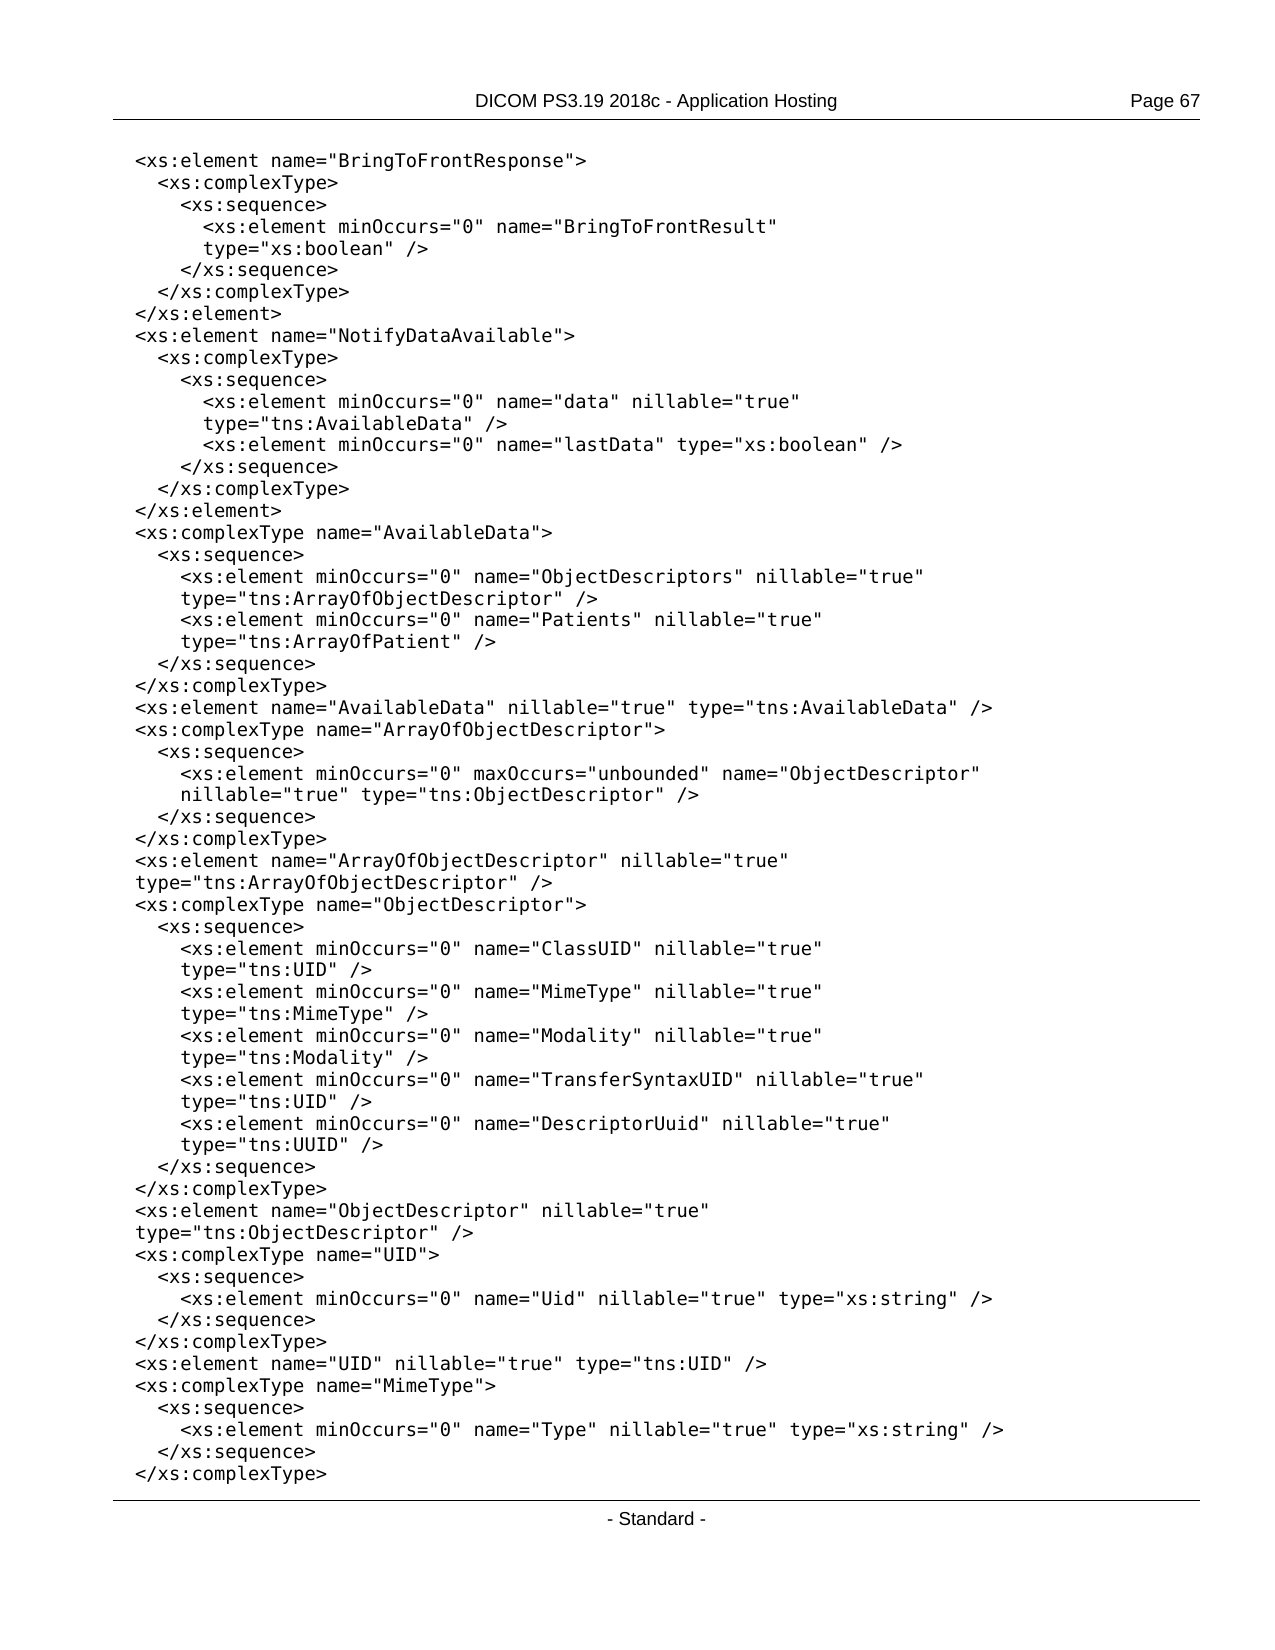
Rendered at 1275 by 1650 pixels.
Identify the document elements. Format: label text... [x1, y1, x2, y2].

text <xs:element name="BringToFrontResponse"> <xs:complexType> <xs:sequence> <xs:element minOccurs="0" name="BringToFrontResult" type="xs:boolean" /> </xs:sequence> </xs:complexType> </xs:element> <xs:element name="NotifyDataAvailable"> <xs:complexType> <xs:sequence> <xs:element minOccurs="0" name="data" nillable="true" type="tns:AvailableData" /> <xs:element minOccurs="0" name="lastData" type="xs:boolean" /> </xs:sequence> </xs:complexType> </xs:element> <xs:complexType name="AvailableData"> <xs:sequence> <xs:element minOccurs="0" name="ObjectDescriptors" nillable="true" type="tns:ArrayOfObjectDescriptor" /> <xs:element minOccurs="0" name="Patients" nillable="true" type="tns:ArrayOfPatient" /> </xs:sequence> </xs:complexType> <xs:element name="AvailableData" nillable="true" type="tns:AvailableData" /> <xs:complexType name="ArrayOfObjectDescriptor"> <xs:sequence> <xs:element minOccurs="0" maxOccurs="unbounded" name="ObjectDescriptor" nillable="true" type="tns:ObjectDescriptor" /> </xs:sequence> </xs:complexType> <xs:element name="ArrayOfObjectDescriptor" nillable="true" type="tns:ArrayOfObjectDescriptor" /> <xs:complexType name="ObjectDescriptor"> <xs:sequence> <xs:element minOccurs="0" name="ClassUID" nillable="true" type="tns:UID" /> <xs:element minOccurs="0" name="MimeType" nillable="true" type="tns:MimeType" /> <xs:element minOccurs="0" name="Modality" nillable="true" type="tns:Modality" /> <xs:element minOccurs="0" name="TransferSyntaxUID" nillable="true" type="tns:UID" /> <xs:element minOccurs="0" name="DescriptorUuid" nillable="true" type="tns:UUID" /> </xs:sequence> </xs:complexType> <xs:element name="ObjectDescriptor" nillable="true" type="tns:ObjectDescriptor" /> <xs:complexType name="UID"> <xs:sequence> <xs:element minOccurs="0" name="Uid" nillable="true" type="xs:string" /> </xs:sequence> </xs:complexType> <xs:element name="UID" nillable="true" type="tns:UID" /> <xs:complexType name="MimeType"> <xs:sequence> <xs:element minOccurs="0" name="Type" nillable="true" type="xs:string" /> </xs:sequence> </xs:complexType> [112, 150, 1200, 1484]
